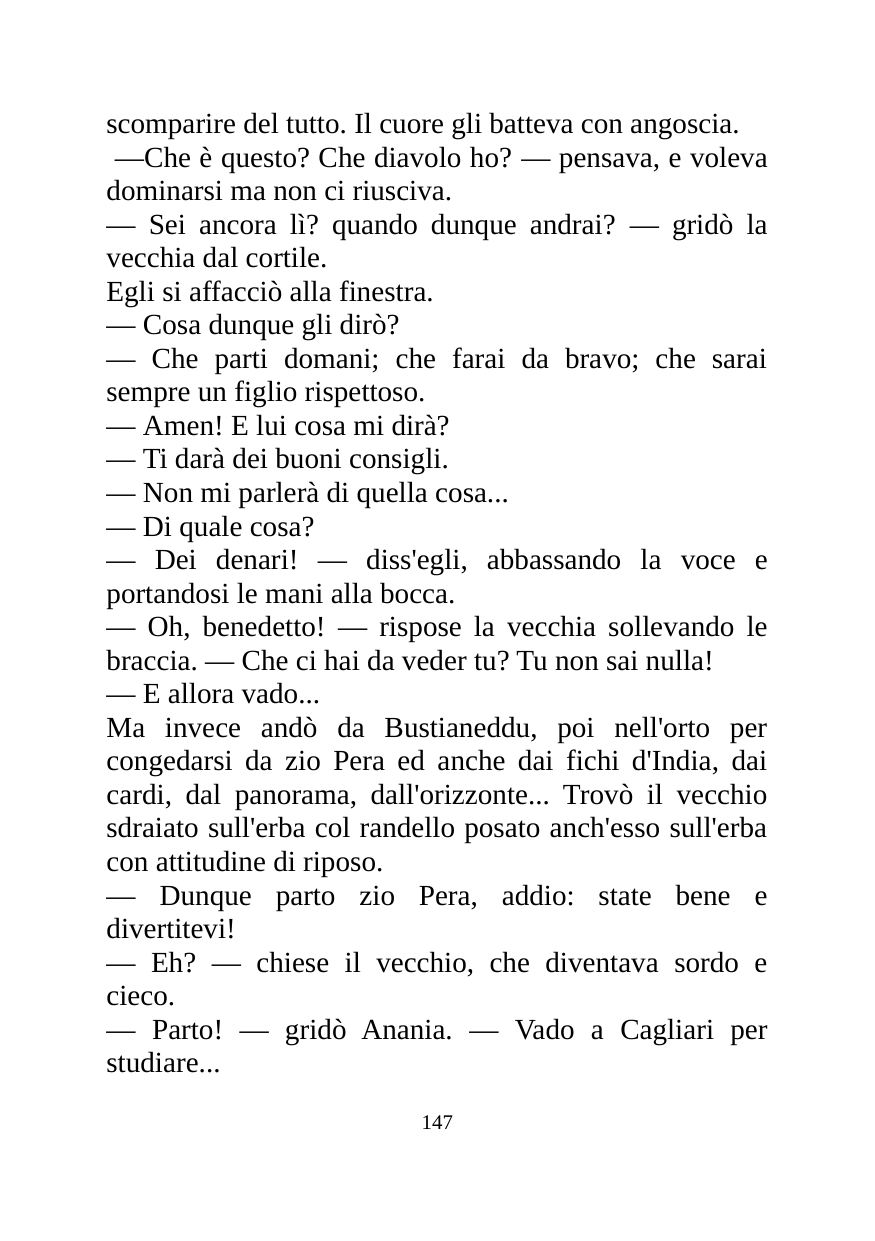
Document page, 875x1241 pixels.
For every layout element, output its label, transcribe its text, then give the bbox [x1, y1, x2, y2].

text — Sei ancora lì? quando dunque andrai? — gridò la vecchia dal cortile. [106, 207, 768, 274]
text scomparire del tutto. Il cuore gli batteva con angoscia. [106, 106, 768, 140]
text — Che parti domani; che farai da bravo; che sarai sempre un figlio rispettoso. [106, 341, 768, 408]
text — Amen! E lui cosa mi dirà? [106, 408, 768, 442]
text — Cosa dunque gli dirò? [106, 307, 768, 341]
text —Che è questo? Che diavolo ho? — pensava, e voleva dominarsi ma non ci riusciva. [106, 140, 768, 207]
text — Oh, benedetto! — rispose la vecchia sollevando le braccia. — Che ci hai da veder tu? Tu non sai nulla! [106, 609, 768, 676]
text — Dei denari! — diss'egli, abbassando la voce e portandosi le mani alla bocca. [106, 542, 768, 609]
text — Parto! — gridò Anania. — Vado a Cagliari per studiare... [106, 1012, 768, 1079]
text — Dunque parto zio Pera, addio: state bene e divertitevi! [106, 878, 768, 945]
text Ma invece andò da Bustianeddu, poi nell'orto per congedarsi da zio Pera ed anche dai fichi d'India, dai cardi, dal panorama, dall'orizzonte... Trovò il vecchio sdraiato sull'erba col randello posato anch'esso sull'erba con attitudine di riposo. [106, 710, 768, 878]
text Egli si affacciò alla finestra. [106, 274, 768, 307]
text — Non mi parlerà di quella cosa... [106, 475, 768, 509]
text — Di quale cosa? [106, 509, 768, 542]
text — Eh? — chiese il vecchio, che diventava sordo e cieco. [106, 945, 768, 1012]
text — Ti darà dei buoni consigli. [106, 442, 768, 475]
text — E allora vado... [106, 676, 768, 710]
